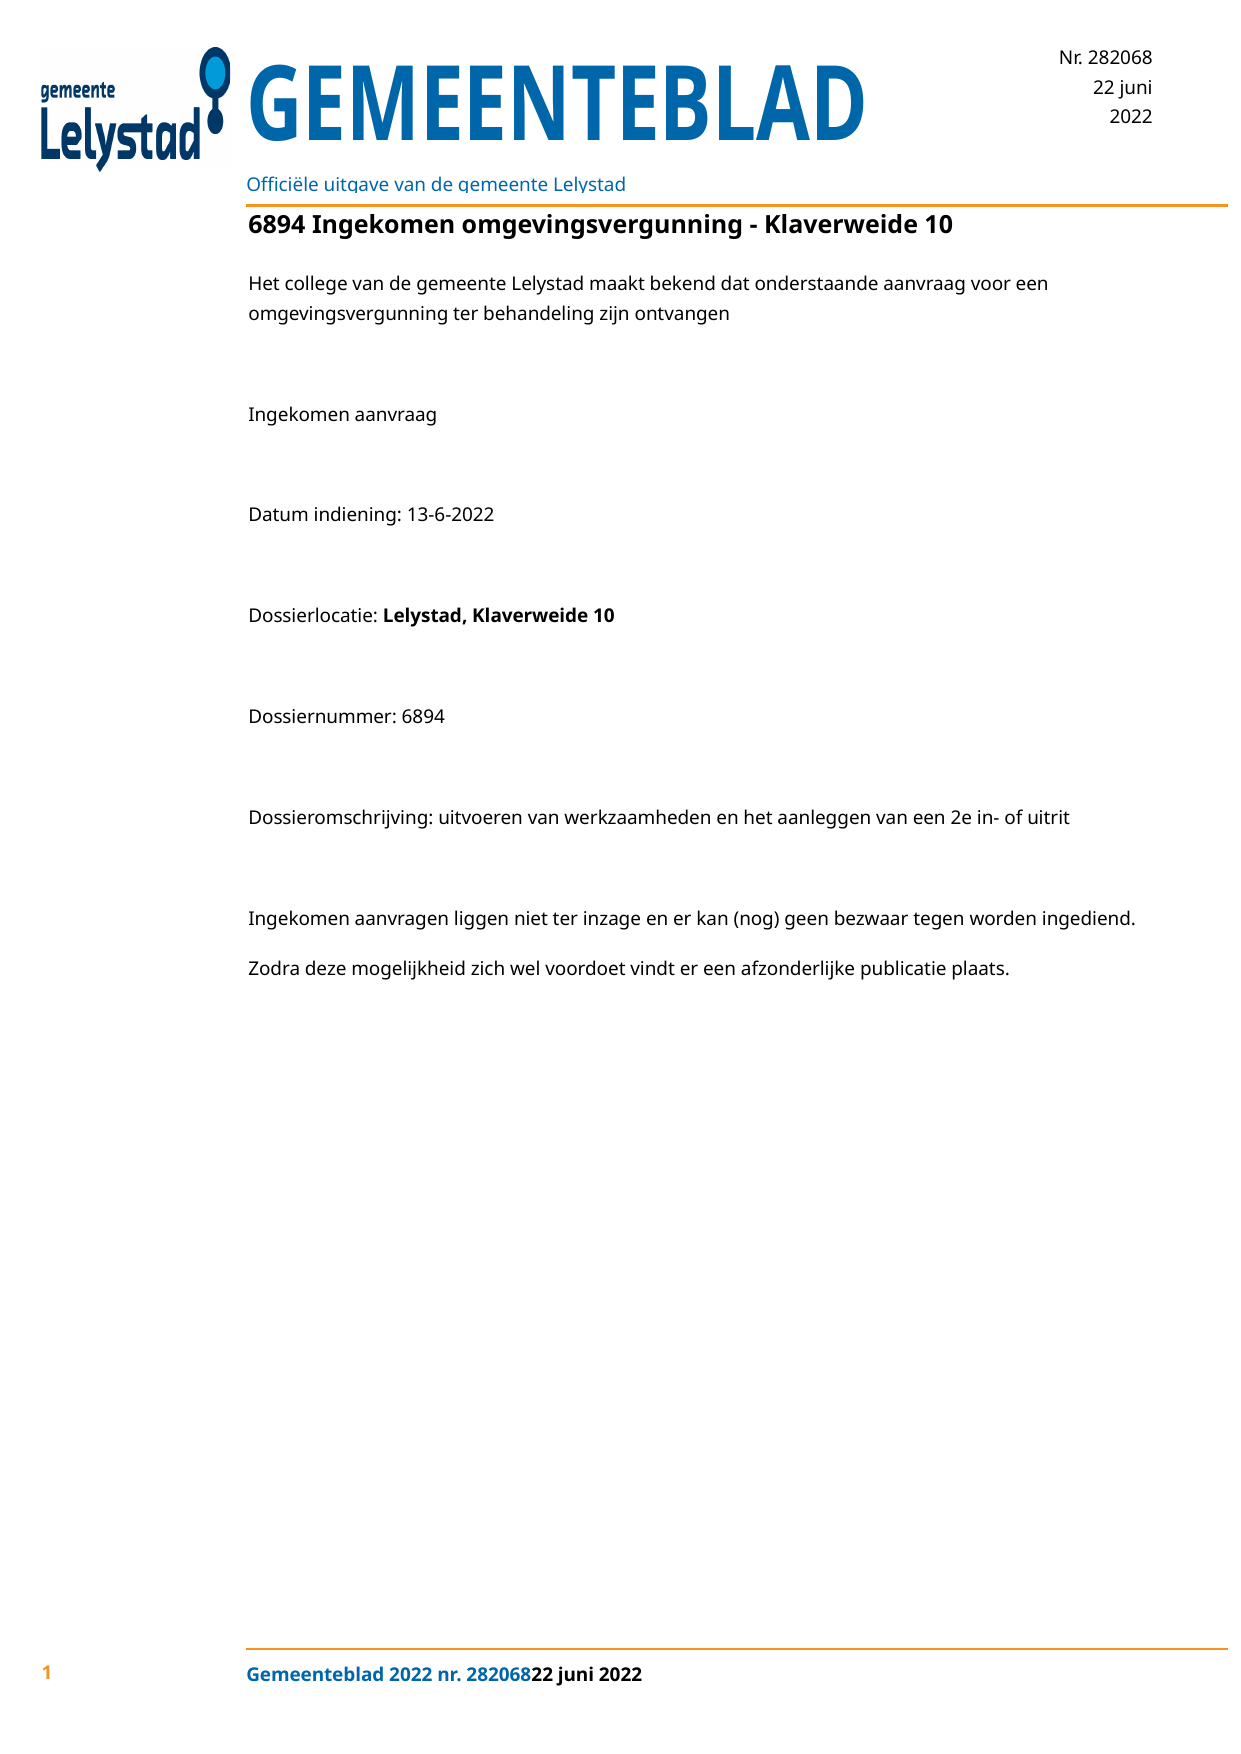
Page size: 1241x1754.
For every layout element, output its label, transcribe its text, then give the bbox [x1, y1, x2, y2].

text Dossierlocatie: Lelystad, Klaverweide 10 [248, 602, 1152, 628]
picture [41, 47, 231, 172]
text Ingekomen aanvraag [248, 401, 1152, 426]
text Dossieromschrijving: uitvoeren van werkzaamheden en het aanleggen van een 2e in- of uitrit [248, 804, 1152, 830]
text Ingekomen aanvragen liggen niet ter inzage en er kan (nog) geen bezwaar tegen worden ingediend. [248, 905, 1152, 931]
text Datum indiening: 13-6-2022 [248, 502, 1152, 527]
text Dossiernummer: 6894 [248, 703, 1152, 729]
text Het college van de gemeente Lelystad maakt bekend dat onderstaande aanvraag voor een omgevingsvergunning ter behandeling zijn ontvangen [248, 270, 1152, 326]
text 6894 Ingekomen omgevingsvergunning - Klaverweide 10 [248, 207, 1152, 241]
text Zodra deze mogelijkheid zich wel voordoet vindt er een afzonderlijke publicatie plaats. [248, 955, 1152, 981]
